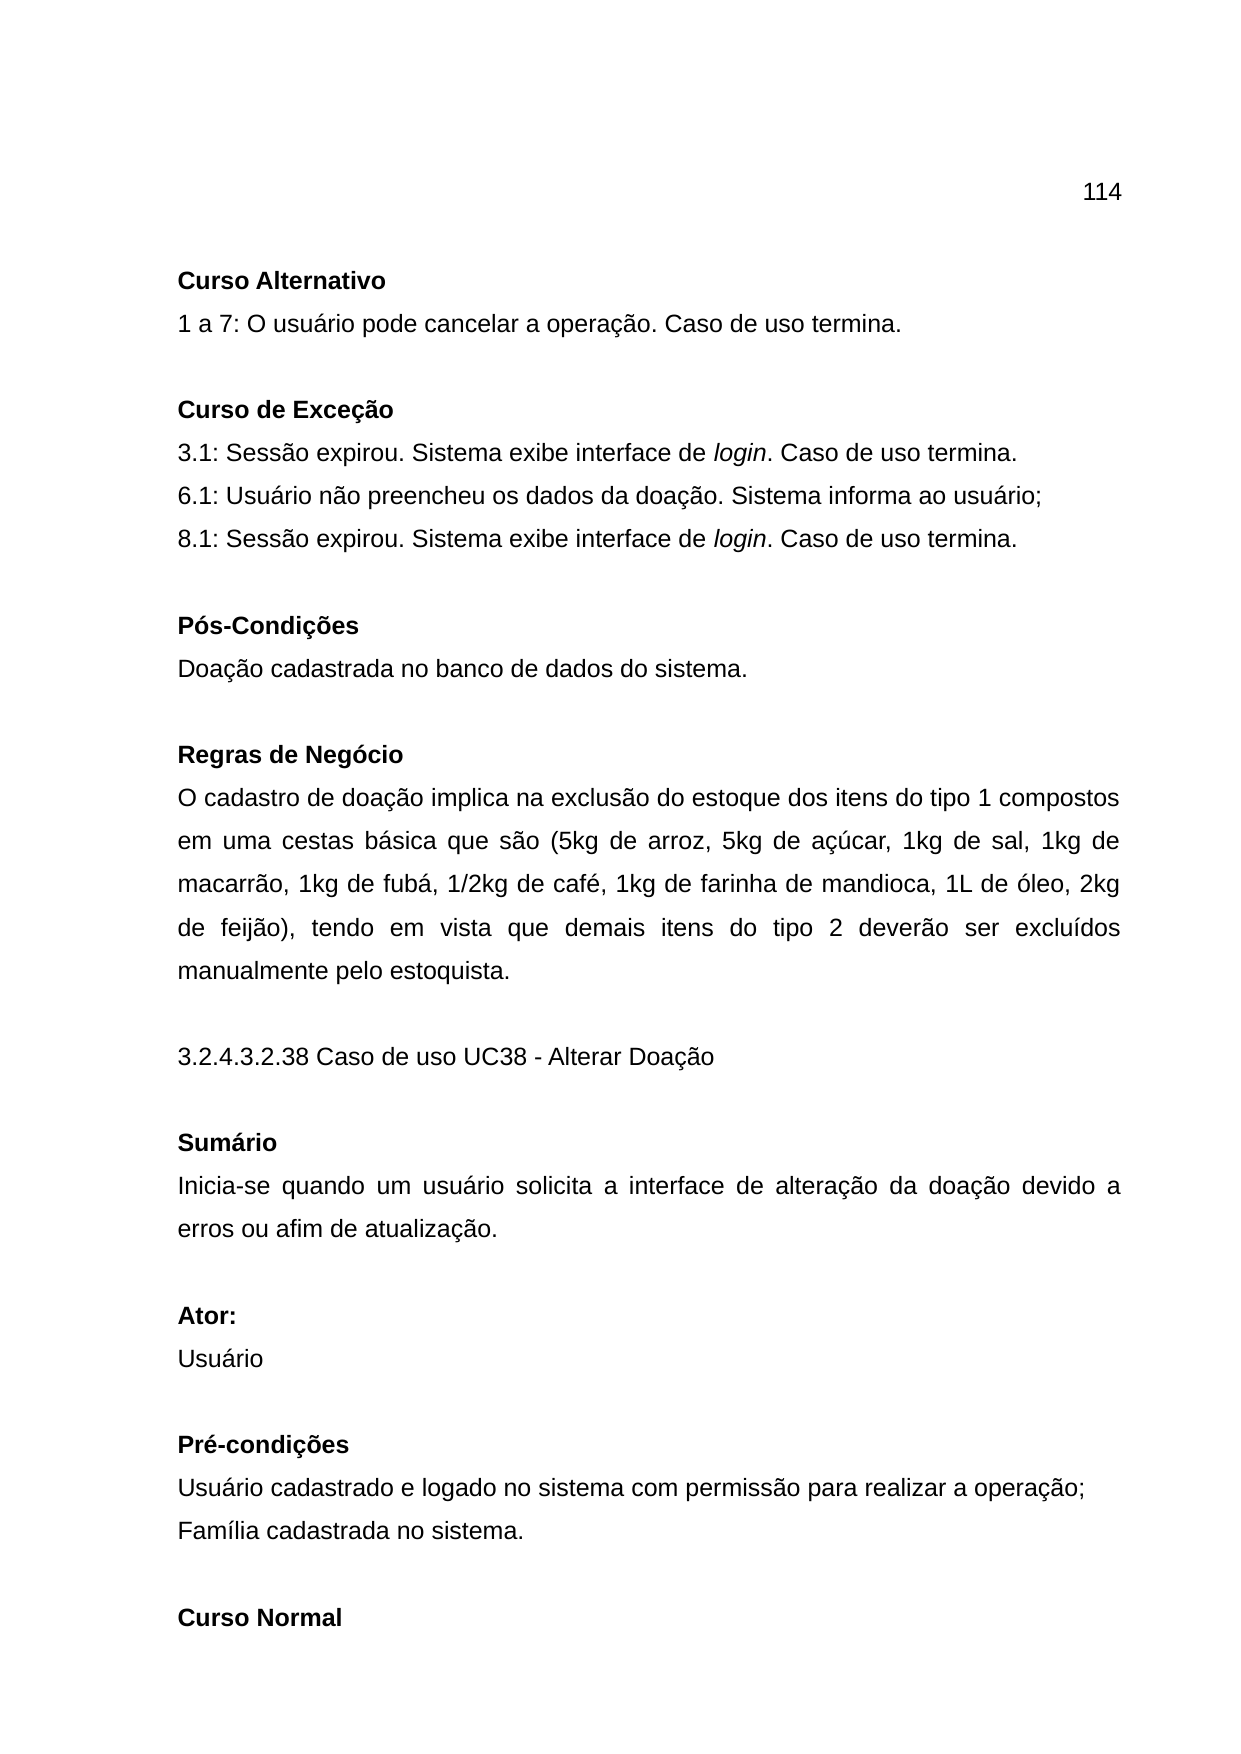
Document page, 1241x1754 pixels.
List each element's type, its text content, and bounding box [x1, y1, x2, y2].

text Sumário [177, 1128, 1122, 1157]
text Regras de Negócio [177, 740, 1122, 769]
text Curso Alternativo [177, 266, 1122, 294]
text Ator: [177, 1301, 1122, 1329]
text Usuário [177, 1344, 1122, 1373]
text 6.1: Usuário não preencheu os dados da doação. Sistema informa ao usuário; [177, 481, 1122, 510]
text Família cadastrada no sistema. [177, 1516, 1122, 1545]
text Curso Normal [177, 1603, 1122, 1631]
text Doação cadastrada no banco de dados do sistema. [177, 654, 1122, 683]
text Pós-Condições [177, 611, 1122, 639]
text 8.1: Sessão expirou. Sistema exibe interface de login. Caso de uso termina. [177, 524, 1122, 553]
text Usuário cadastrado e logado no sistema com permissão para realizar a operação; [177, 1473, 1122, 1502]
text Pré-condições [177, 1430, 1122, 1459]
text 3.1: Sessão expirou. Sistema exibe interface de login. Caso de uso termina. [177, 438, 1122, 467]
text O cadastro de doação implica na exclusão do estoque dos itens do tipo 1 compostos em uma cestas básica que são (5kg de arroz, 5kg de açúcar, 1kg de sal, 1kg de macarrão, 1kg de fubá, 1/2kg de café, 1kg de farinha de mandioca, 1L de óleo, 2kg de feijão), tendo em vista que demais itens do tipo 2 deverão ser excluídos manualmente pelo estoquista. [177, 783, 1122, 984]
text Inicia-se quando um usuário solicita a interface de alteração da doação devido a erros ou afim de atualização. [177, 1171, 1122, 1243]
text Curso de Exceção [177, 395, 1122, 424]
text 3.2.4.3.2.38 Caso de uso UC38 - Alterar Doação [177, 1042, 1122, 1071]
text 1 a 7: O usuário pode cancelar a operação. Caso de uso termina. [177, 309, 1122, 338]
